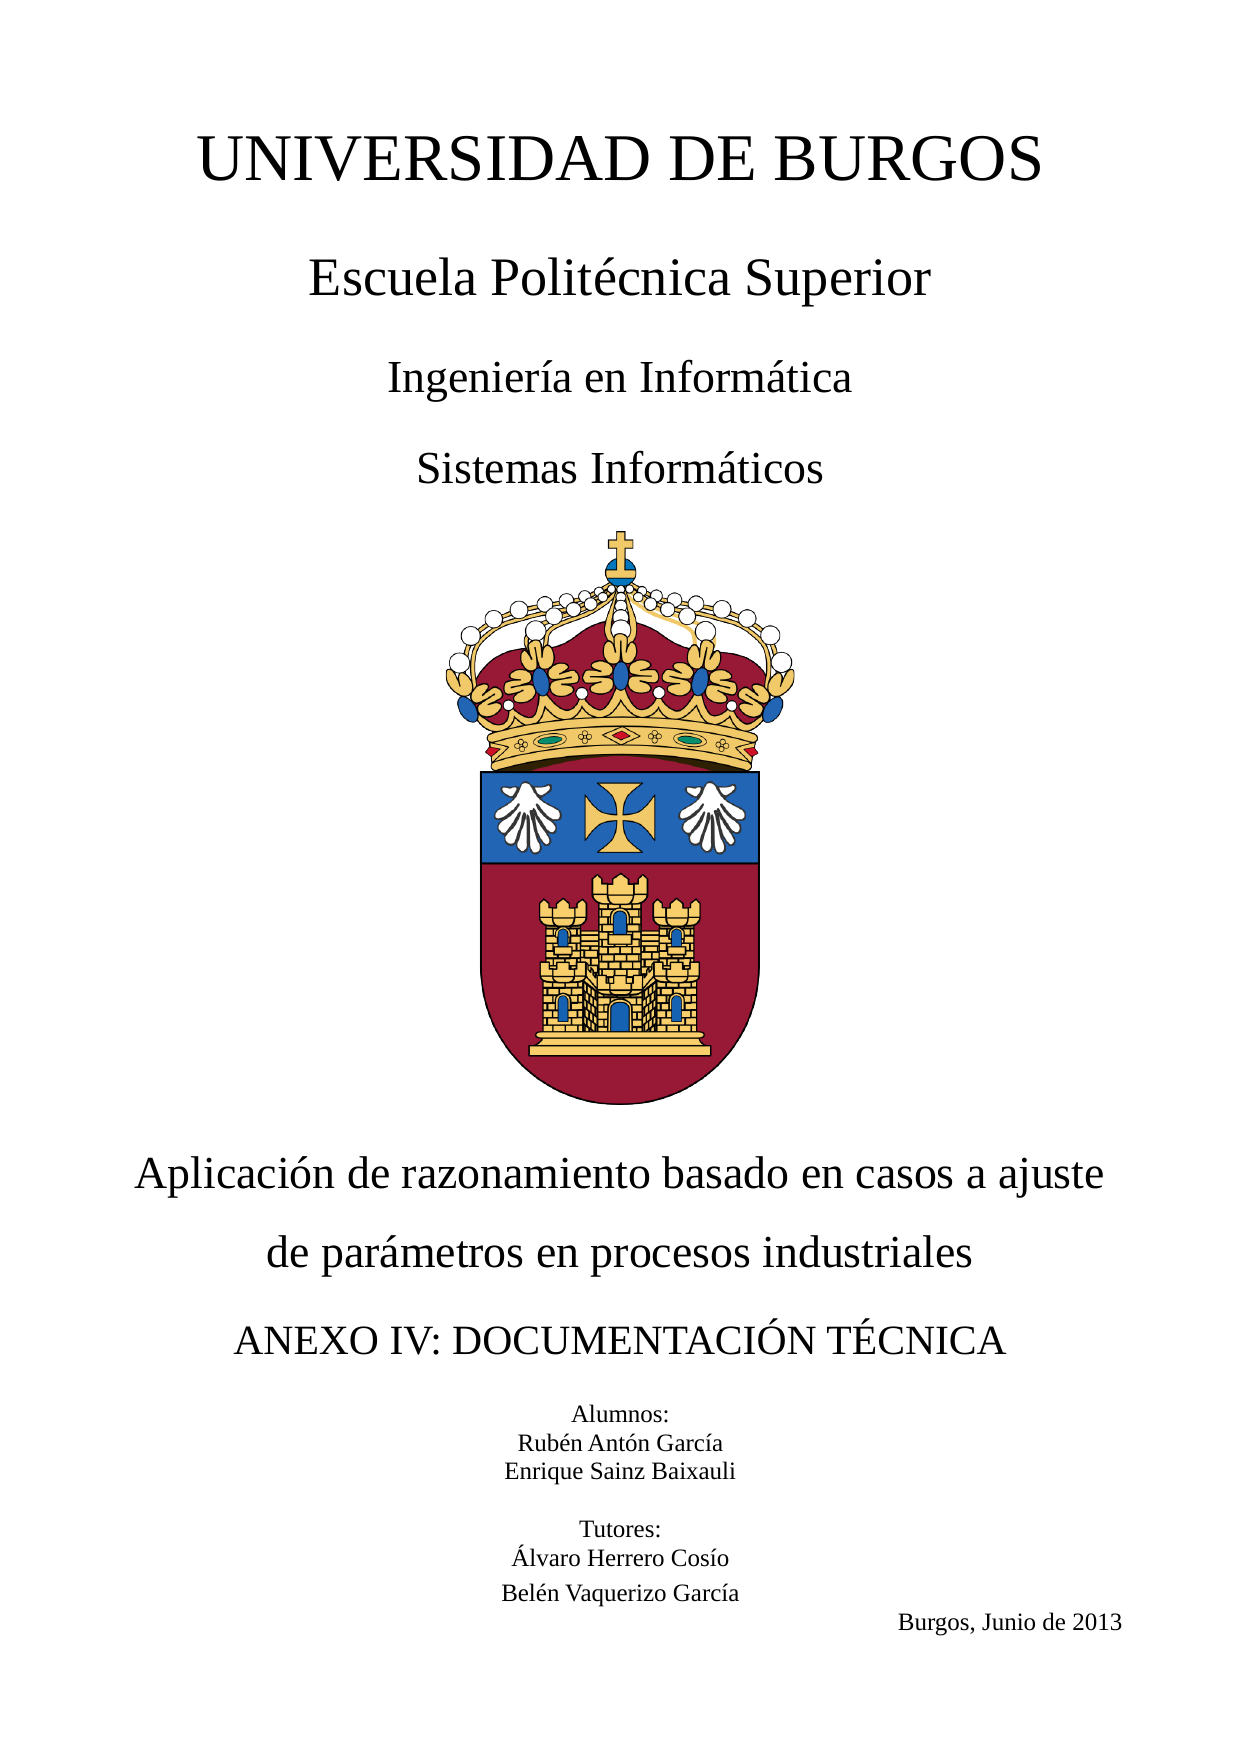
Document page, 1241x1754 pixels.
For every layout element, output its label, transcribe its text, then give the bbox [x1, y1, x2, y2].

text Tutores: [118, 1514, 1122, 1543]
text Sistemas Informáticos [118, 441, 1122, 494]
text Belén Vaquerizo García [118, 1578, 1122, 1607]
text Aplicación de razonamiento basado en casos a ajuste de parámetros en procesos industriales [118, 1145, 1122, 1277]
text Escuela Politécnica Superior [118, 245, 1122, 307]
text UNIVERSIDAD DE BURGOS [118, 118, 1122, 195]
text Burgos, Junio de 2013 [118, 1607, 1122, 1636]
picture [445, 531, 795, 1105]
text Enrique Sainz Baixauli [118, 1456, 1122, 1485]
text Álvaro Herrero Cosío [118, 1543, 1122, 1572]
text Alumnos: [118, 1399, 1122, 1428]
text ANEXO IV: DOCUMENTACIÓN TÉCNICA [118, 1315, 1122, 1363]
text Ingeniería en Informática [118, 350, 1122, 403]
text Rubén Antón García [118, 1428, 1122, 1456]
